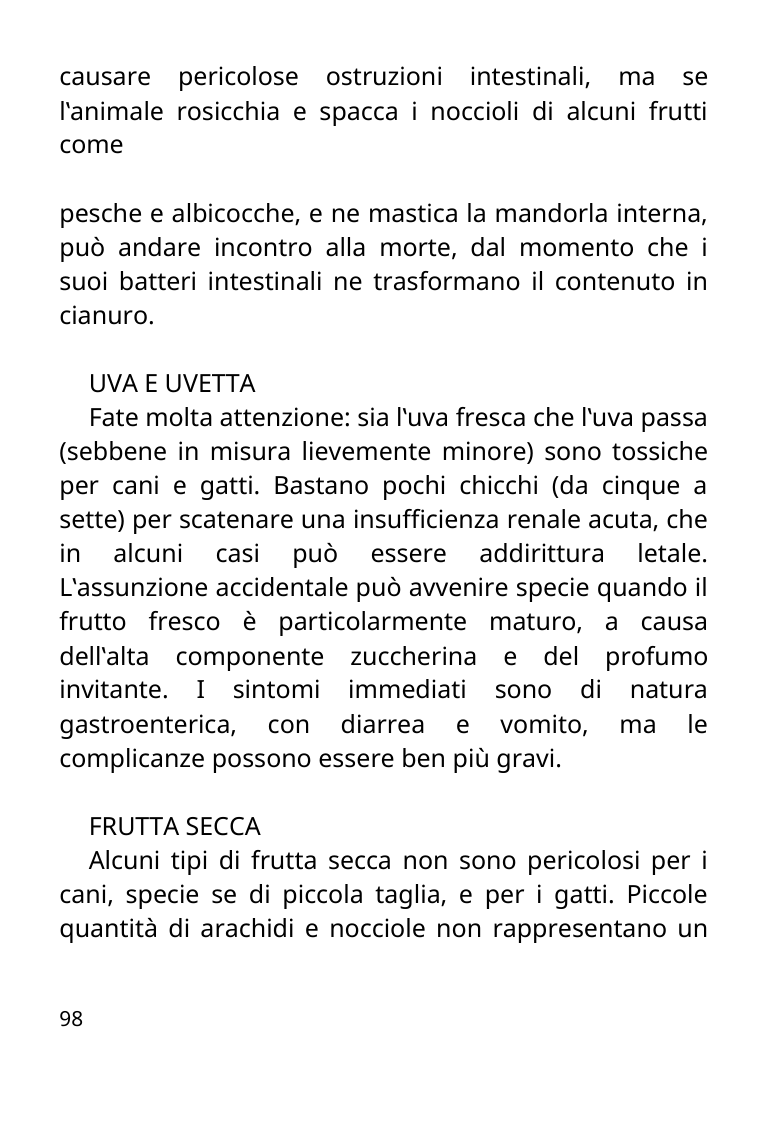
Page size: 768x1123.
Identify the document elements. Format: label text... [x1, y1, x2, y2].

text causare pericolose ostruzioni intestinali, ma se l‛animale rosicchia e spacca i noccioli di alcuni frutti come [59, 59, 709, 161]
text Fate molta attenzione: sia l‛uva fresca che l‛uva passa (sebbene in misura lievemente minore) sono tossiche per cani e gatti. Bastano pochi chicchi (da cinque a sette) per scatenare una insufficienza renale acuta, che in alcuni casi può essere addirittura letale. L‛assunzione accidentale può avvenire specie quando il frutto fresco è particolarmente maturo, a causa dell‛alta componente zuccherina e del profumo invitante. I sintomi immediati sono di natura gastroenterica, con diarrea e vomito, ma le complicanze possono essere ben più gravi. [59, 400, 709, 774]
text Frutta secca [59, 808, 709, 842]
text Alcuni tipi di frutta secca non sono pericolosi per i cani, specie se di piccola taglia, e per i gatti. Piccole quantità di arachidi e nocciole non rappresentano un [59, 842, 709, 945]
text pesche e albicocche, e ne mastica la mandorla interna, può andare incontro alla morte, dal momento che i suoi batteri intestinali ne trasformano il contenuto in cianuro. [59, 195, 709, 332]
text Uva e uvetta [59, 366, 709, 400]
